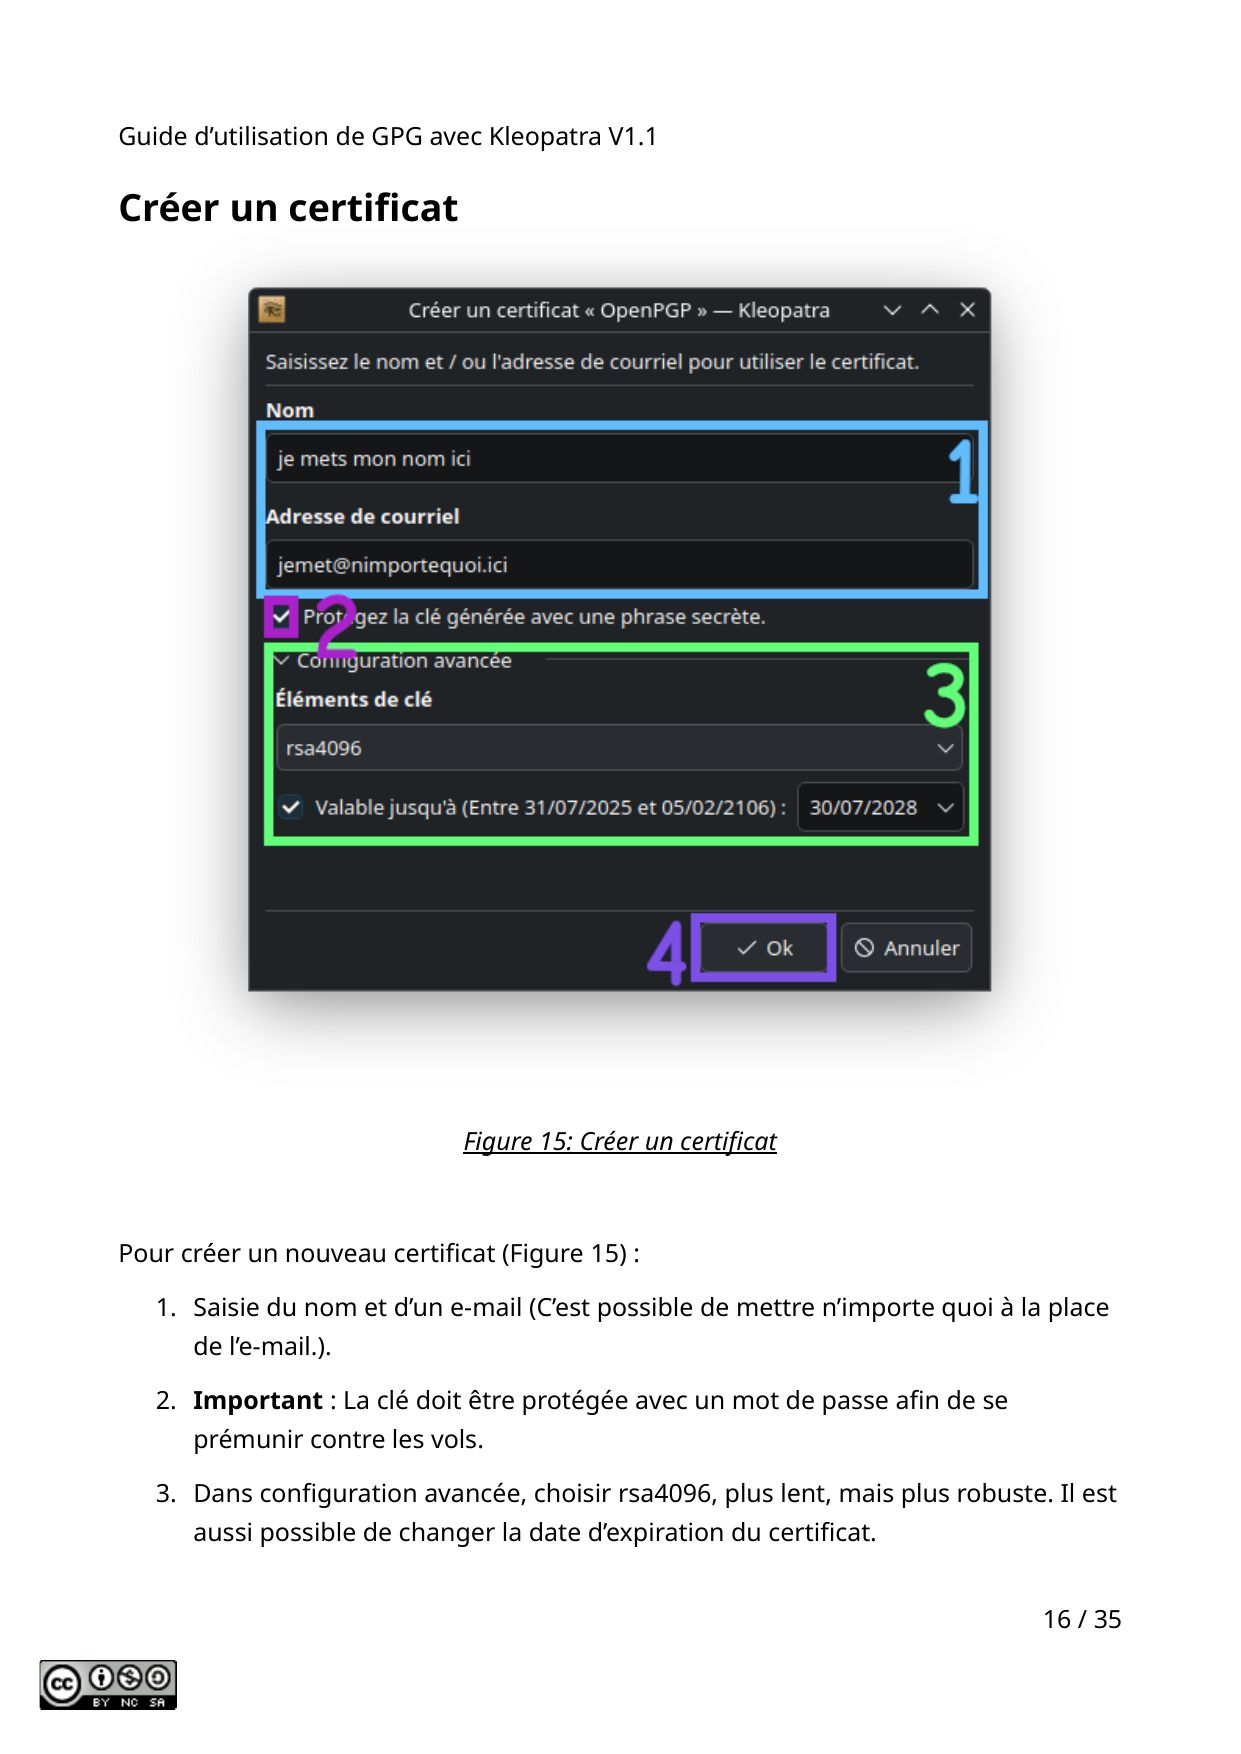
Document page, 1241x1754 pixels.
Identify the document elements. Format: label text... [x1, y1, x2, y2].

picture [39, 1660, 177, 1710]
subtitle Créer un certificat [118, 182, 1122, 233]
picture [147, 205, 1093, 1112]
text Figure 15: Créer un certificat [147, 1112, 1093, 1158]
text Pour créer un nouveau certificat (Figure 15) : [118, 1236, 1122, 1270]
list Important : La clé doit être protégée avec un mot de passe afin de se prémunir contre les vols. [156, 1382, 1122, 1456]
list Dans configuration avancée, choisir rsa4096, plus lent, mais plus robuste. Il est aussi possible de changer la date d’expiration du certificat. [156, 1475, 1122, 1549]
list Saisie du nom et d’un e-mail (C’est possible de mettre n’importe quoi à la place de l’e-mail.). [156, 1289, 1122, 1363]
